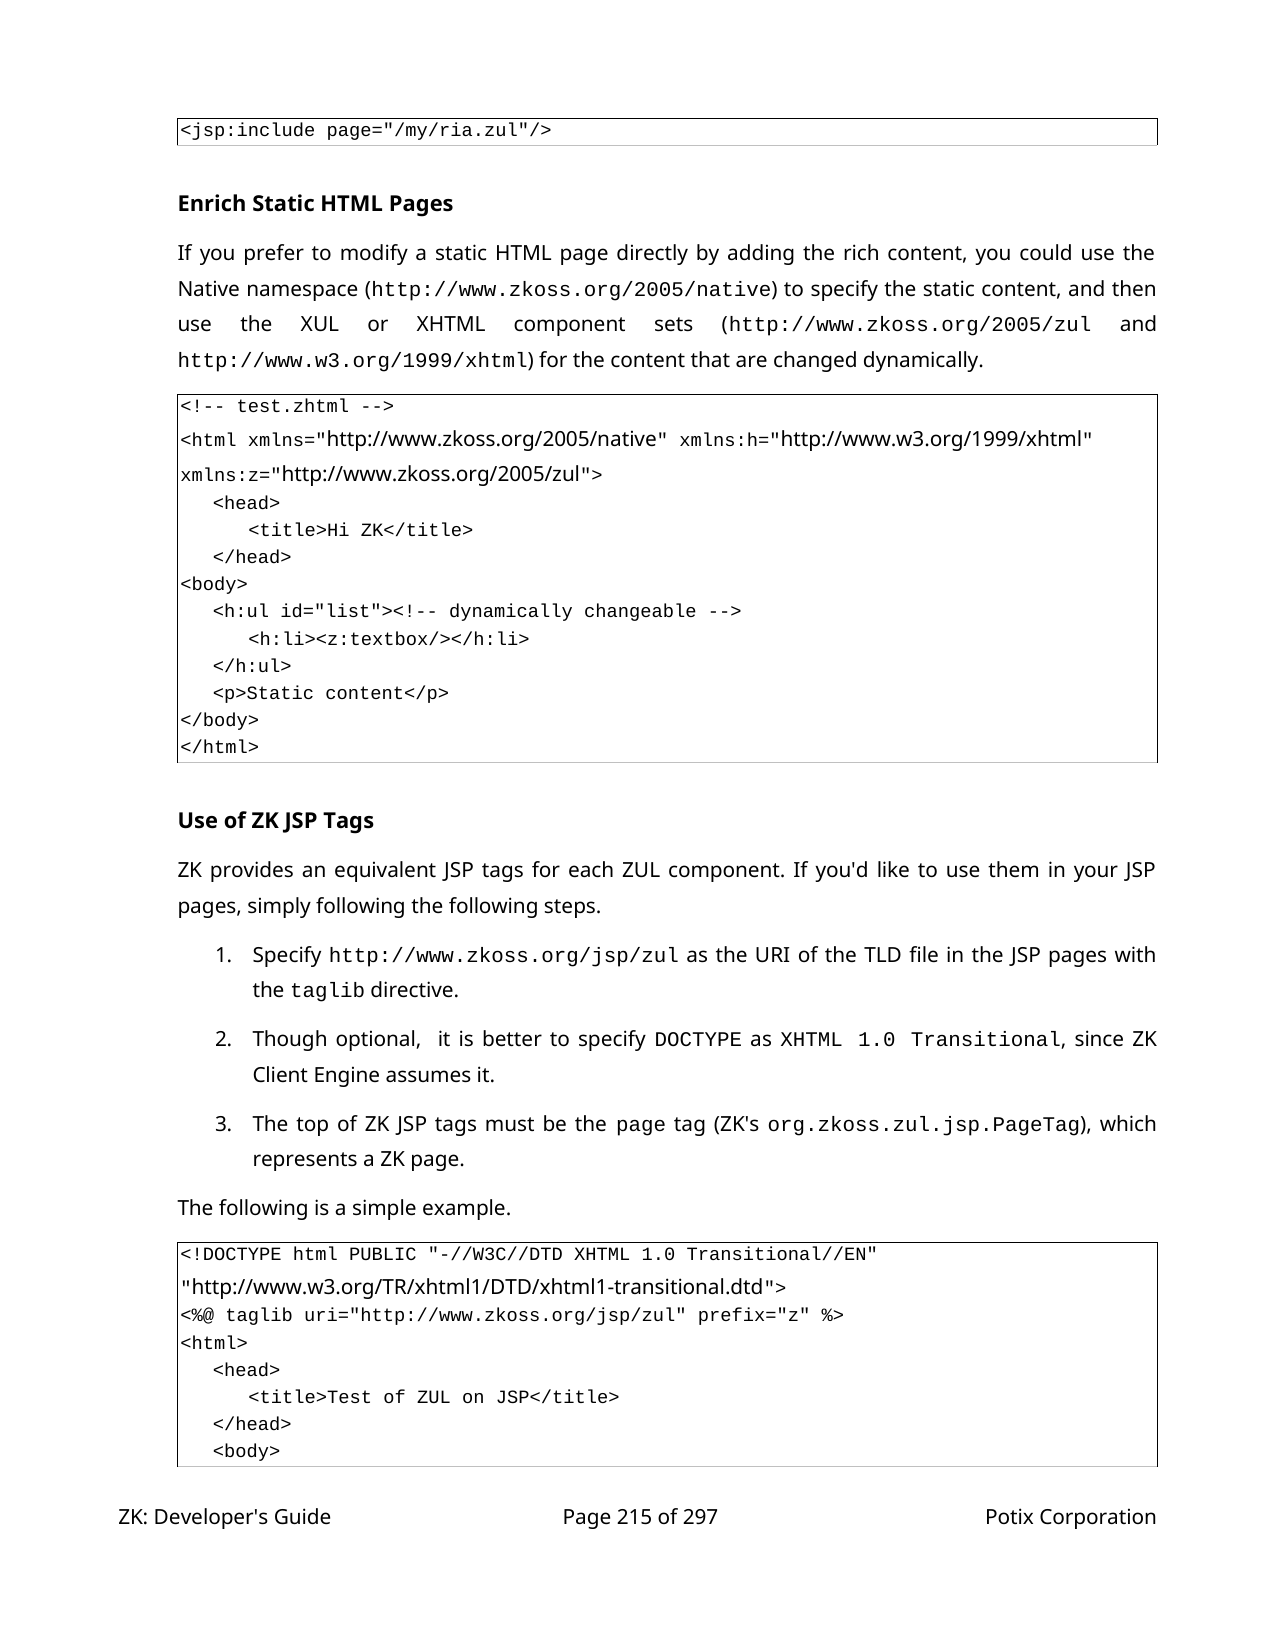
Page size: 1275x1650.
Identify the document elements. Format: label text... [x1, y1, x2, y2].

text </html> [178, 735, 1157, 762]
text <!DOCTYPE html PUBLIC "-//W3C//DTD XHTML 1.0 Transitional//EN" [178, 1243, 1157, 1266]
text </head> [178, 1412, 1157, 1436]
text <!-- test.zhtml --> [178, 395, 1157, 418]
text <html xmlns="http://www.zkoss.org/2005/native" xmlns:h="http://www.w3.org/1999/xhtml" xmlns:z="http://www.zkoss.org/2005/zul"> [178, 421, 1157, 488]
text <head> [178, 491, 1157, 515]
text If you prefer to modify a static HTML page directly by adding the rich content, you could use the Native namespace (http://www.zkoss.org/2005/native) to specify the static content, and then use the XUL or XHTML component sets (http://www.zkoss.org/2005/zul and http://www.w3.org/1999/xhtml) for the content that are changed dynamically. [177, 238, 1157, 373]
text <head> [178, 1358, 1157, 1382]
text The following is a simple example. [177, 1193, 1157, 1221]
text </body> [178, 708, 1157, 732]
text </h:ul> [178, 654, 1157, 678]
text <body> [178, 572, 1157, 596]
list Though optional, it is better to specify DOCTYPE as XHTML 1.0 Transitional, since ZK Client Engine assumes it. [215, 1024, 1157, 1088]
text <title>Hi ZK</title> [178, 518, 1157, 542]
text ZK provides an equivalent JSP tags for each ZUL component. If you'd like to use them in your JSP pages, simply following the following steps. [177, 856, 1157, 919]
text <html> [178, 1331, 1157, 1355]
text <p>Static content</p> [178, 681, 1157, 705]
text <h:ul id="list"><!-- dynamically changeable --> [178, 599, 1157, 623]
text <body> [178, 1439, 1157, 1466]
text <jsp:include page="/my/ria.zul"/> [178, 119, 1157, 145]
list Specify http://www.zkoss.org/jsp/zul as the URI of the TLD file in the JSP pages with the taglib directive. [215, 940, 1157, 1004]
text "http://www.w3.org/TR/xhtml1/DTD/xhtml1-transitional.dtd"> [178, 1269, 1157, 1300]
text <h:li><z:textbox/></h:li> [178, 626, 1157, 651]
subtitle Use of ZK JSP Tags [177, 805, 1157, 835]
text <%@ taglib uri="http://www.zkoss.org/jsp/zul" prefix="z" %> [178, 1303, 1157, 1328]
text <title>Test of ZUL on JSP</title> [178, 1385, 1157, 1409]
text </head> [178, 545, 1157, 569]
list The top of ZK JSP tags must be the page tag (ZK's org.zkoss.zul.jsp.PageTag), which represents a ZK page. [215, 1109, 1157, 1172]
subtitle Enrich Static HTML Pages [177, 188, 1157, 218]
